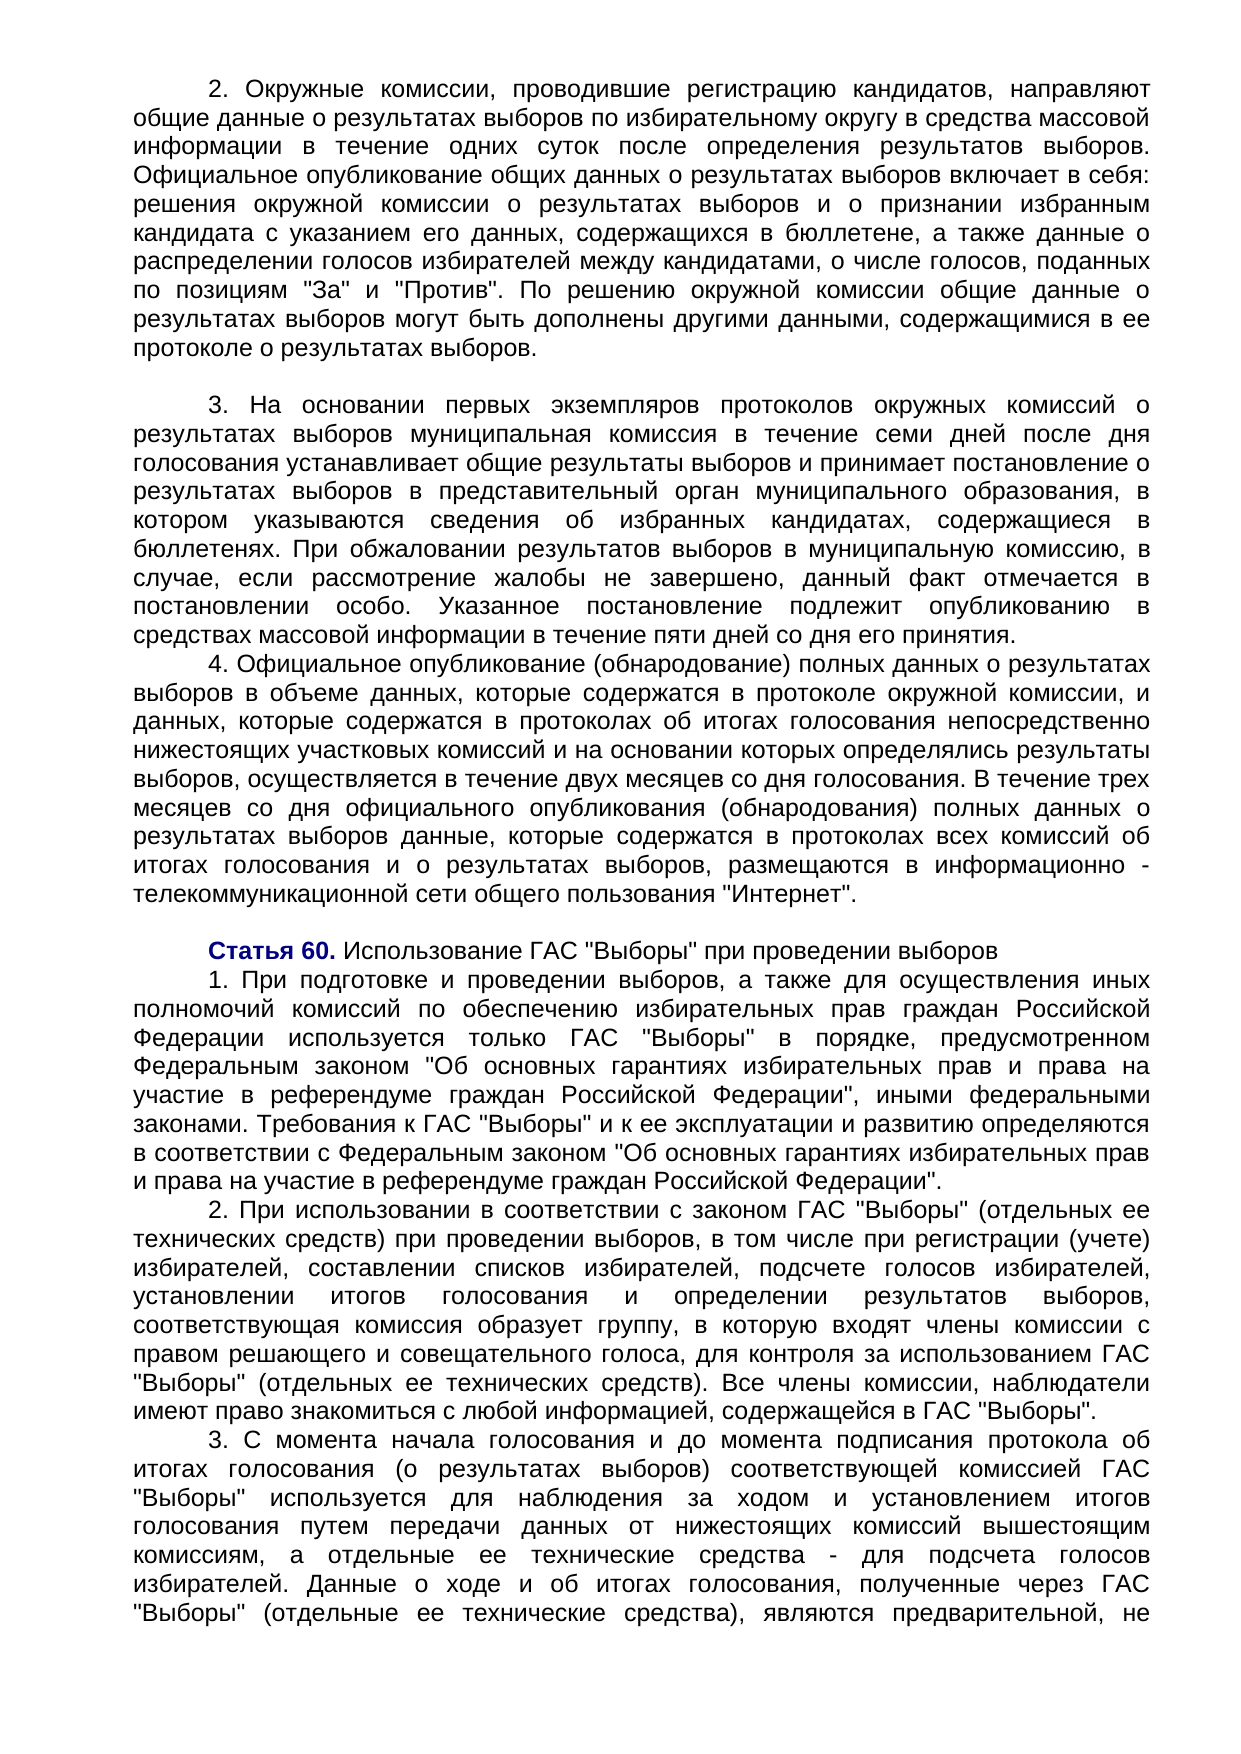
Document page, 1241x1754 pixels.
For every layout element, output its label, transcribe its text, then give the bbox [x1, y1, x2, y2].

text 3. С момента начала голосования и до момента подписания протокола об итогах голосования (о результатах выборов) соответствующей комиссией ГАС "Выборы" используется для наблюдения за ходом и установлением итогов голосования путем передачи данных от нижестоящих комиссий вышестоящим комиссиям, а отдельные ее технические средства - для подсчета голосов избирателей. Данные о ходе и об итогах голосования, полученные через ГАС "Выборы" (отдельные ее технические средства), являются предварительной, не [133, 1425, 1152, 1626]
text 4. Официальное опубликование (обнародование) полных данных о результатах выборов в объеме данных, которые содержатся в протоколе окружной комиссии, и данных, которые содержатся в протоколах об итогах голосования непосредственно нижестоящих участковых комиссий и на основании которых определялись результаты выборов, осуществляется в течение двух месяцев со дня голосования. В течение трех месяцев со дня официального опубликования (обнародования) полных данных о результатах выборов данные, которые содержатся в протоколах всех комиссий об итогах голосования и о результатах выборов, размещаются в информационно - телекоммуникационной сети общего пользования "Интернет". [133, 649, 1152, 908]
text 2. При использовании в соответствии с законом ГАС "Выборы" (отдельных ее технических средств) при проведении выборов, в том числе при регистрации (учете) избирателей, составлении списков избирателей, подсчете голосов избирателей, установлении итогов голосования и определении результатов выборов, соответствующая комиссия образует группу, в которую входят члены комиссии с правом решающего и совещательного голоса, для контроля за использованием ГАС "Выборы" (отдельных ее технических средств). Все члены комиссии, наблюдатели имеют право знакомиться с любой информацией, содержащейся в ГАС "Выборы". [133, 1195, 1152, 1425]
text 3. На основании первых экземпляров протоколов окружных комиссий о результатах выборов муниципальная комиссия в течение семи дней после дня голосования устанавливает общие результаты выборов и принимает постановление о результатах выборов в представительный орган муниципального образования, в котором указываются сведения об избранных кандидатах, содержащиеся в бюллетенях. При обжаловании результатов выборов в муниципальную комиссию, в случае, если рассмотрение жалобы не завершено, данный факт отмечается в постановлении особо. Указанное постановление подлежит опубликованию в средствах массовой информации в течение пяти дней со дня его принятия. [133, 390, 1152, 649]
text 1. При подготовке и проведении выборов, а также для осуществления иных полномочий комиссий по обеспечению избирательных прав граждан Российской Федерации используется только ГАС "Выборы" в порядке, предусмотренном Федеральным законом "Об основных гарантиях избирательных прав и права на участие в референдуме граждан Российской Федерации", иными федеральными законами. Требования к ГАС "Выборы" и к ее эксплуатации и развитию определяются в соответствии с Федеральным законом "Об основных гарантиях избирательных прав и права на участие в референдуме граждан Российской Федерации". [133, 965, 1152, 1195]
text 2. Окружные комиссии, проводившие регистрацию кандидатов, направляют общие данные о результатах выборов по избирательному округу в средства массовой информации в течение одних суток после определения результатов выборов. Официальное опубликование общих данных о результатах выборов включает в себя: решения окружной комиссии о результатах выборов и о признании избранным кандидата с указанием его данных, содержащихся в бюллетене, а также данные о распределении голосов избирателей между кандидатами, о числе голосов, поданных по позициям "За" и "Против". По решению окружной комиссии общие данные о результатах выборов могут быть дополнены другими данными, содержащимися в ее протоколе о результатах выборов. [133, 74, 1152, 361]
text Статья 60. Использование ГАС "Выборы" при проведении выборов [208, 936, 1152, 965]
